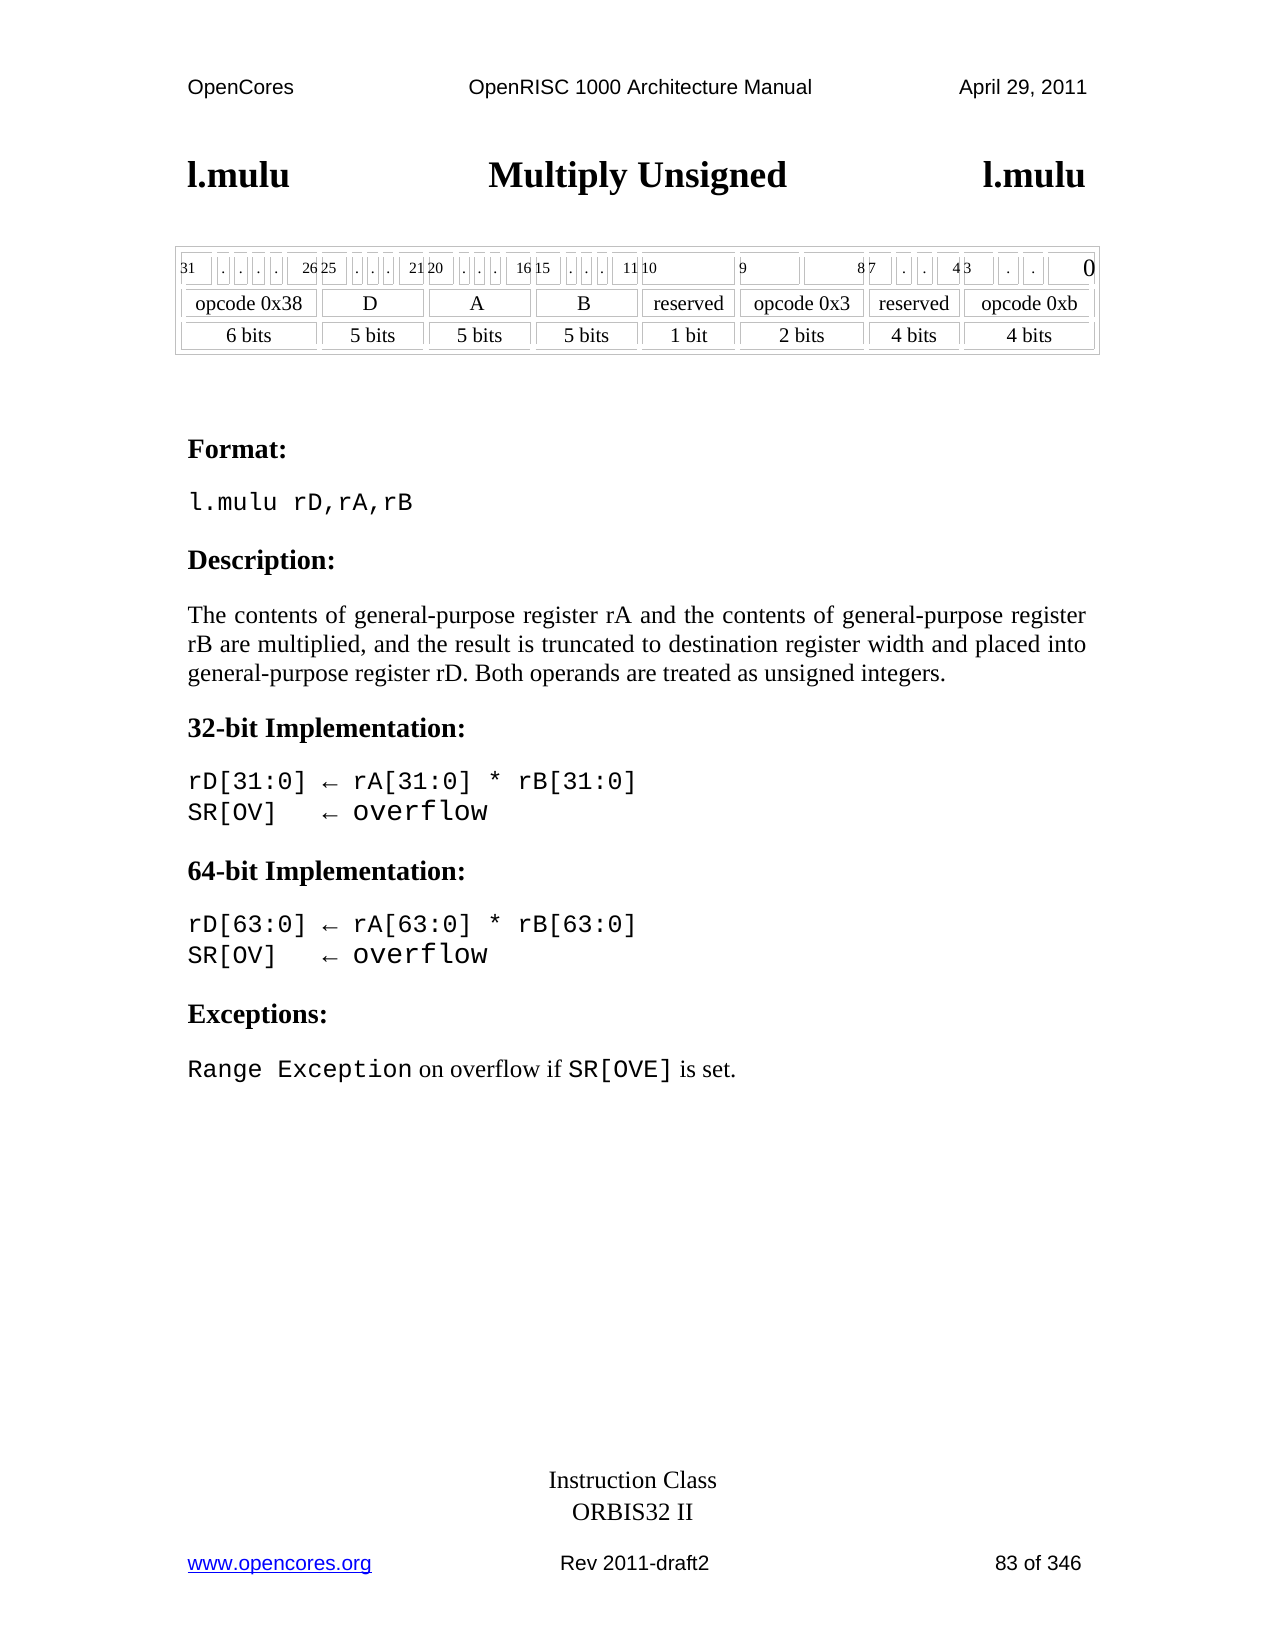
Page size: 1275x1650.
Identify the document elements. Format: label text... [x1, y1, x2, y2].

text 64-bit Implementation: [187, 854, 1087, 887]
text Exceptions: [187, 997, 1087, 1029]
text rD[63:0] ← rA[63:0] * rB[63:0] SR[OV] ← overflow [187, 912, 1087, 972]
text l.mulu rD,rA,rB [187, 489, 1087, 518]
text The contents of general-purpose register rA and the contents of general-purpose register rB are multiplied, and the result is truncated to destination register width and placed into general-purpose register rD. Both operands are treated as unsigned integers. [187, 600, 1087, 687]
text Description: [187, 543, 1087, 575]
text Range Exception on overflow if SR[OVE] is set. [187, 1054, 1087, 1085]
text rD[31:0] ← rA[31:0] * rB[31:0] SR[OV] ← overflow [187, 769, 1087, 829]
text Format: [187, 432, 1087, 464]
text 32-bit Implementation: [187, 712, 1087, 744]
